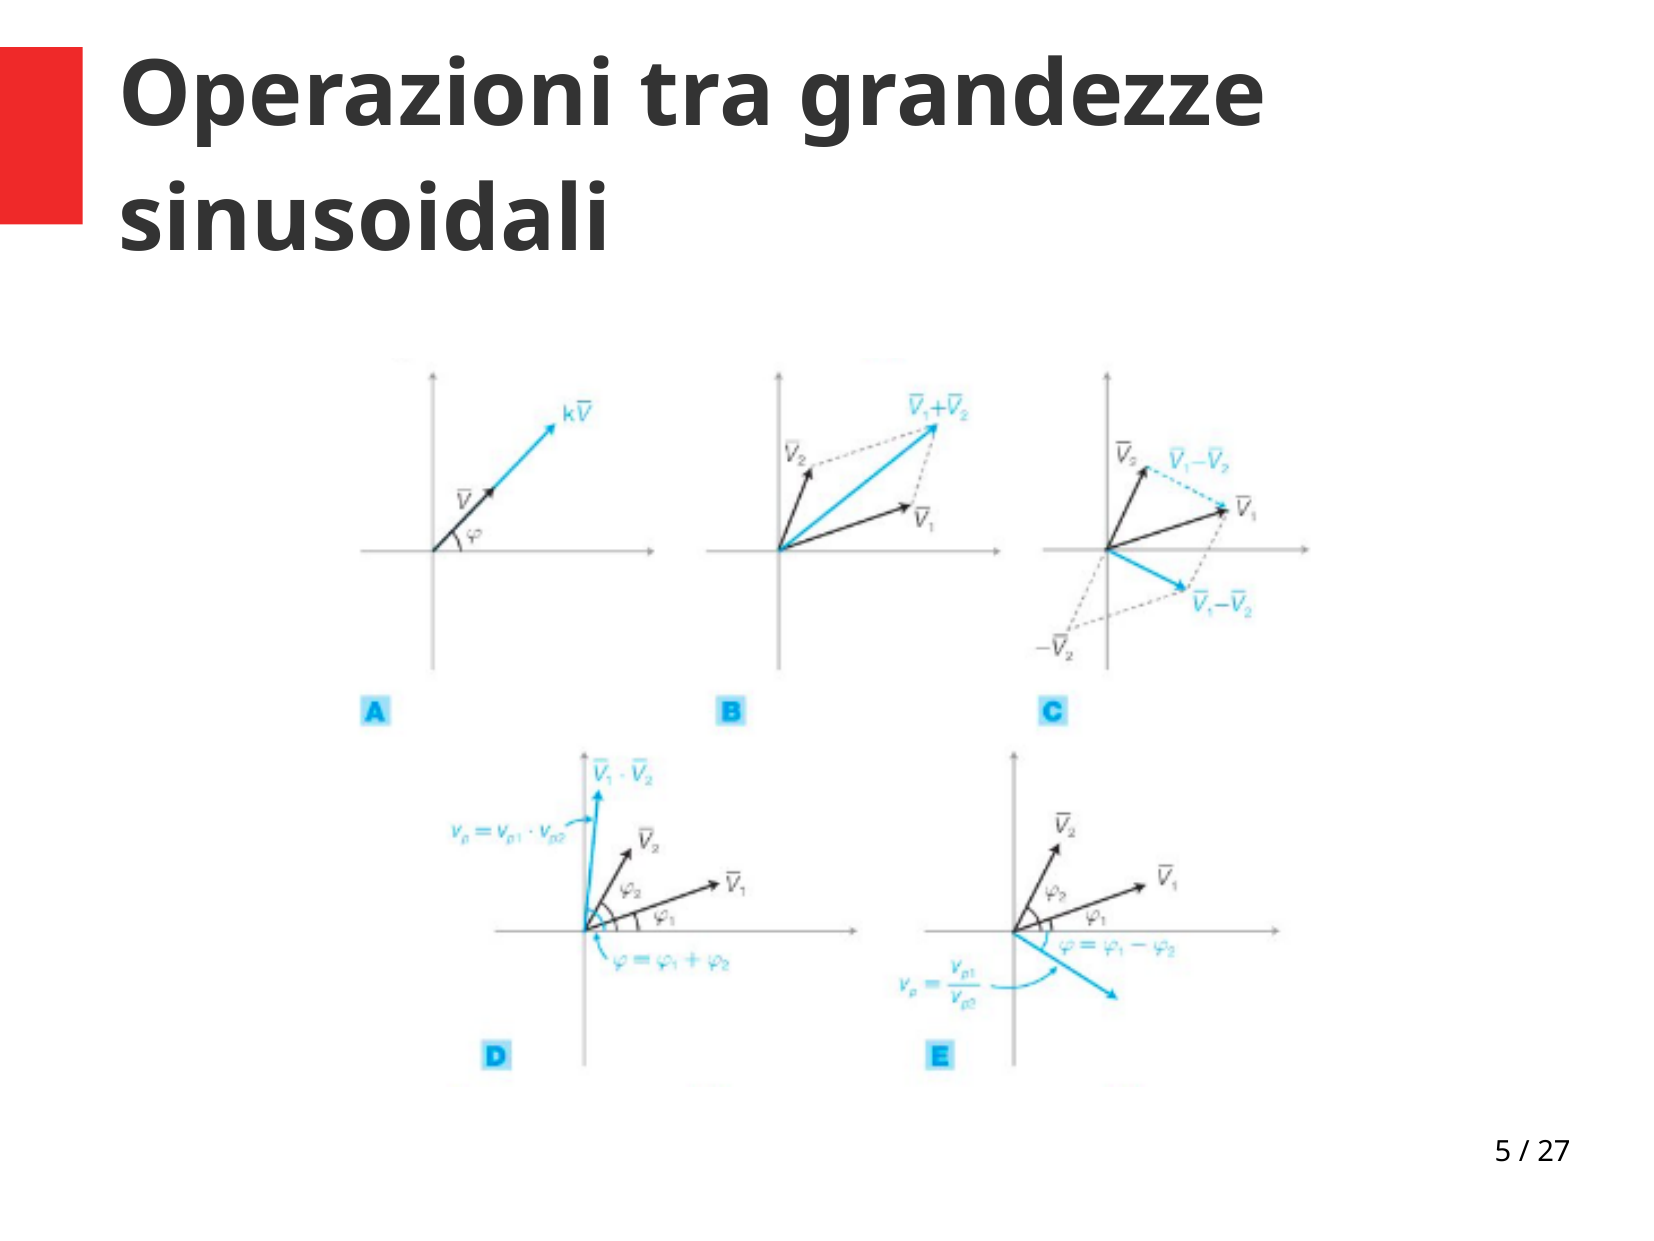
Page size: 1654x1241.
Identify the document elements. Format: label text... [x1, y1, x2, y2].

title Operazioni tra grandezze sinusoidali [118, 45, 1571, 260]
picture [354, 358, 1356, 1087]
